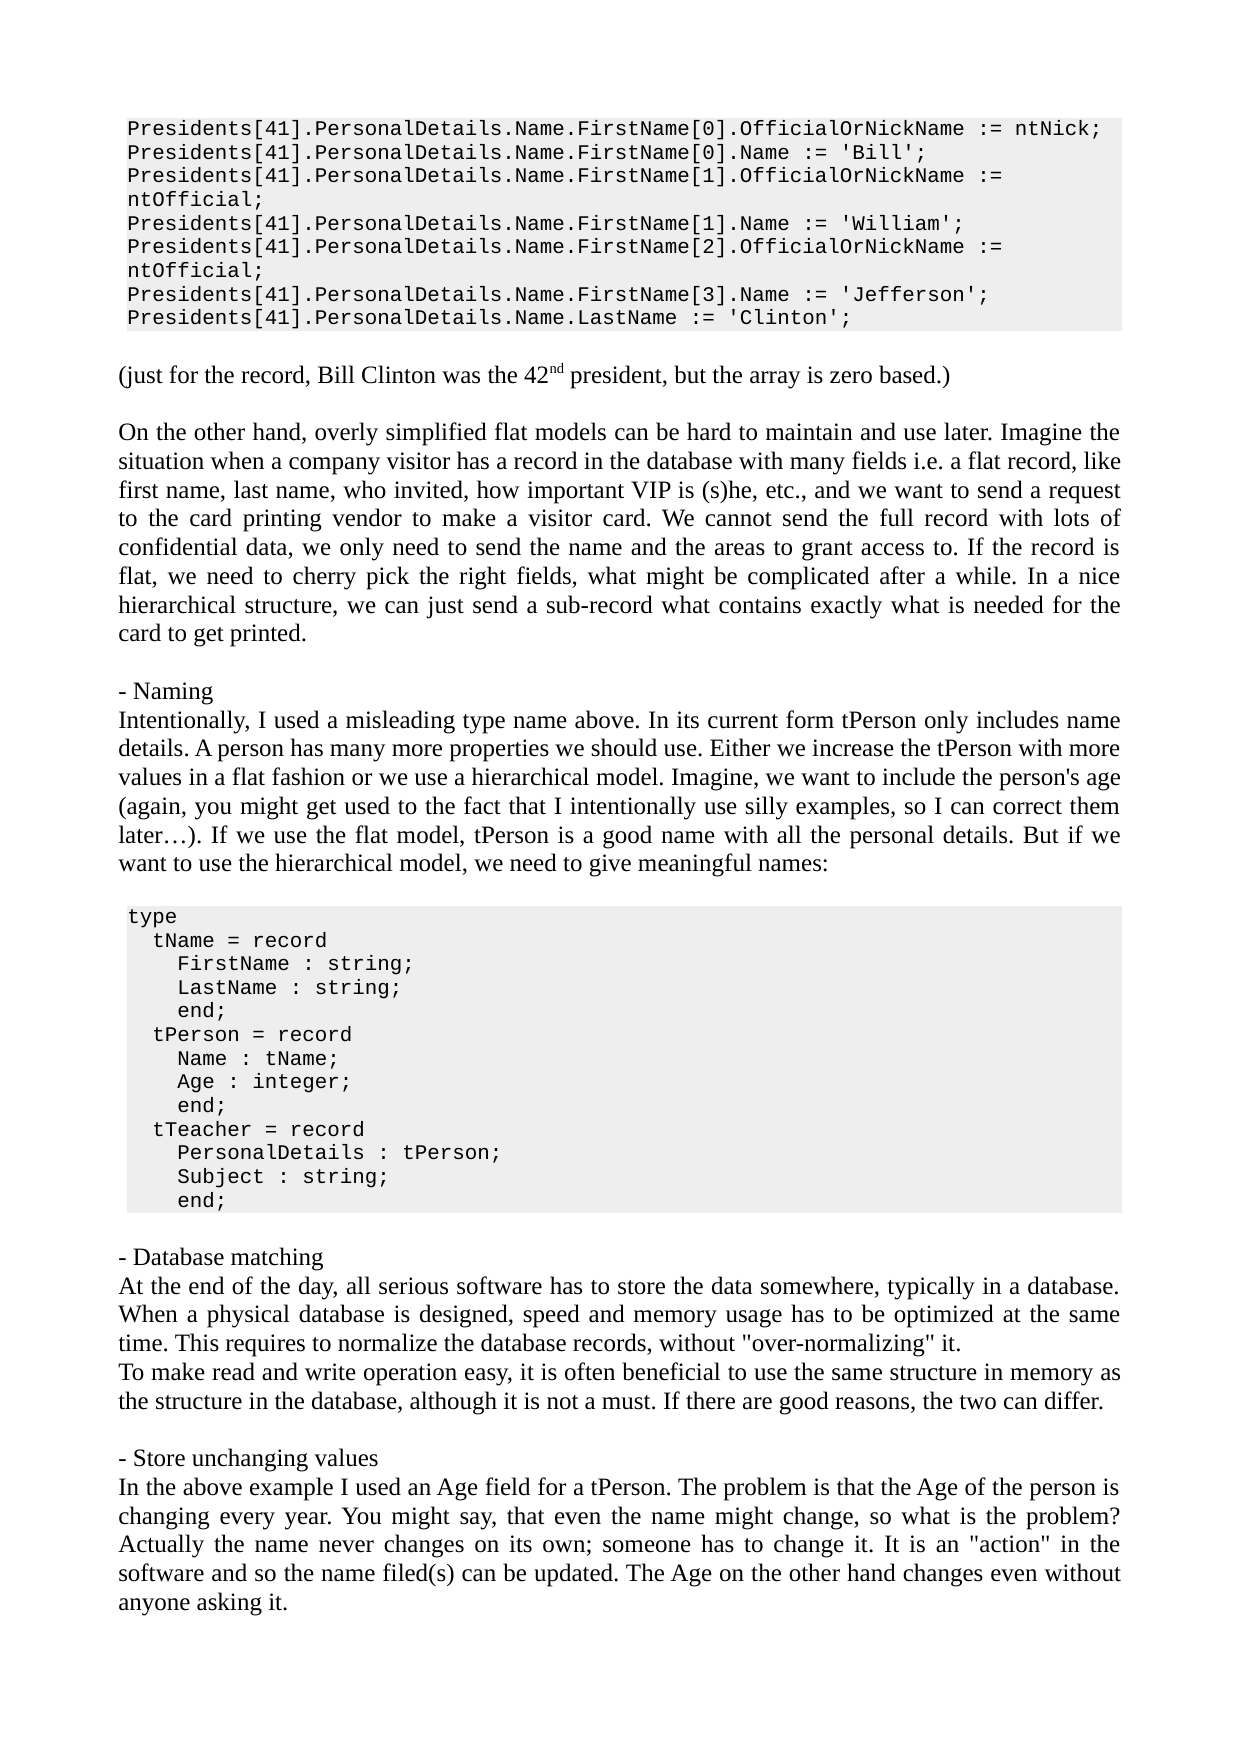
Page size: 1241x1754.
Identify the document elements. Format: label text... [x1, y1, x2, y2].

text end; [127, 1095, 1122, 1119]
text - Naming [118, 676, 1122, 705]
text type [127, 906, 1122, 929]
text LastName : string; [127, 977, 1122, 1001]
text Presidents[41].PersonalDetails.Name.FirstName[3].Name := 'Jefferson'; [127, 284, 1122, 307]
text Subject : string; [127, 1166, 1122, 1190]
text - Database matching [118, 1242, 1122, 1271]
text Presidents[41].PersonalDetails.Name.FirstName[0].Name := 'Bill'; [127, 142, 1122, 165]
text PersonalDetails : tPerson; [127, 1142, 1122, 1166]
text At the end of the day, all serious software has to store the data somewhere, typically in a database. When a physical database is designed, speed and memory usage has to be optimized at the same time. This requires to normalize the database records, without "over-normalizing" it. [118, 1271, 1122, 1357]
text - Store unchanging values [118, 1443, 1122, 1472]
text (just for the record, Bill Clinton was the 42nd president, but the array is zero based.) [118, 360, 1122, 388]
text To make read and write operation easy, it is often beneficial to use the same structure in memory as the structure in the database, although it is not a must. If there are good reasons, the two can differ. [118, 1357, 1122, 1414]
text end; [127, 1190, 1122, 1213]
text tPerson = record [127, 1024, 1122, 1048]
text Presidents[41].PersonalDetails.Name.LastName := 'Clinton'; [127, 307, 1122, 331]
text Presidents[41].PersonalDetails.Name.FirstName[1].Name := 'William'; [127, 213, 1122, 236]
text Age : integer; [127, 1071, 1122, 1095]
text tTeacher = record [127, 1119, 1122, 1142]
text Name : tName; [127, 1048, 1122, 1071]
text end; [127, 1001, 1122, 1024]
text In the above example I used an Age field for a tPerson. The problem is that the Age of the person is changing every year. You might say, that even the name might change, so what is the problem? Actually the name never changes on its own; someone has to change it. It is an "action" in the software and so the name filed(s) can be updated. The Age on the other hand changes even without anyone asking it. [118, 1472, 1122, 1616]
text FirstName : string; [127, 953, 1122, 977]
text Presidents[41].PersonalDetails.Name.FirstName[2].OfficialOrNickName := ntOfficial; [127, 236, 1122, 284]
text Presidents[41].PersonalDetails.Name.FirstName[0].OfficialOrNickName := ntNick; [127, 118, 1122, 142]
text On the other hand, overly simplified flat models can be hard to maintain and use later. Imagine the situation when a company visitor has a record in the database with many fields i.e. a flat record, like first name, last name, who invited, how important VIP is (s)he, etc., and we want to send a request to the card printing vendor to make a visitor card. We cannot send the full record with lots of confidential data, we only need to send the name and the areas to grant access to. If the record is flat, we need to cherry pick the right fields, what might be complicated after a while. In a nice hierarchical structure, we can just send a sub-record what contains exactly what is needed for the card to get printed. [118, 417, 1122, 647]
text Presidents[41].PersonalDetails.Name.FirstName[1].OfficialOrNickName := ntOfficial; [127, 165, 1122, 213]
text tName = record [127, 929, 1122, 953]
text Intentionally, I used a misleading type name above. In its current form tPerson only includes name details. A person has many more properties we should use. Either we increase the tPerson with more values in a flat fashion or we use a hierarchical model. Imagine, we want to include the person's age (again, you might get used to the fact that I intentionally use silly examples, so I can correct them later…). If we use the flat model, tPerson is a good name with all the personal details. But if we want to use the hierarchical model, we need to give meaningful names: [118, 705, 1122, 877]
